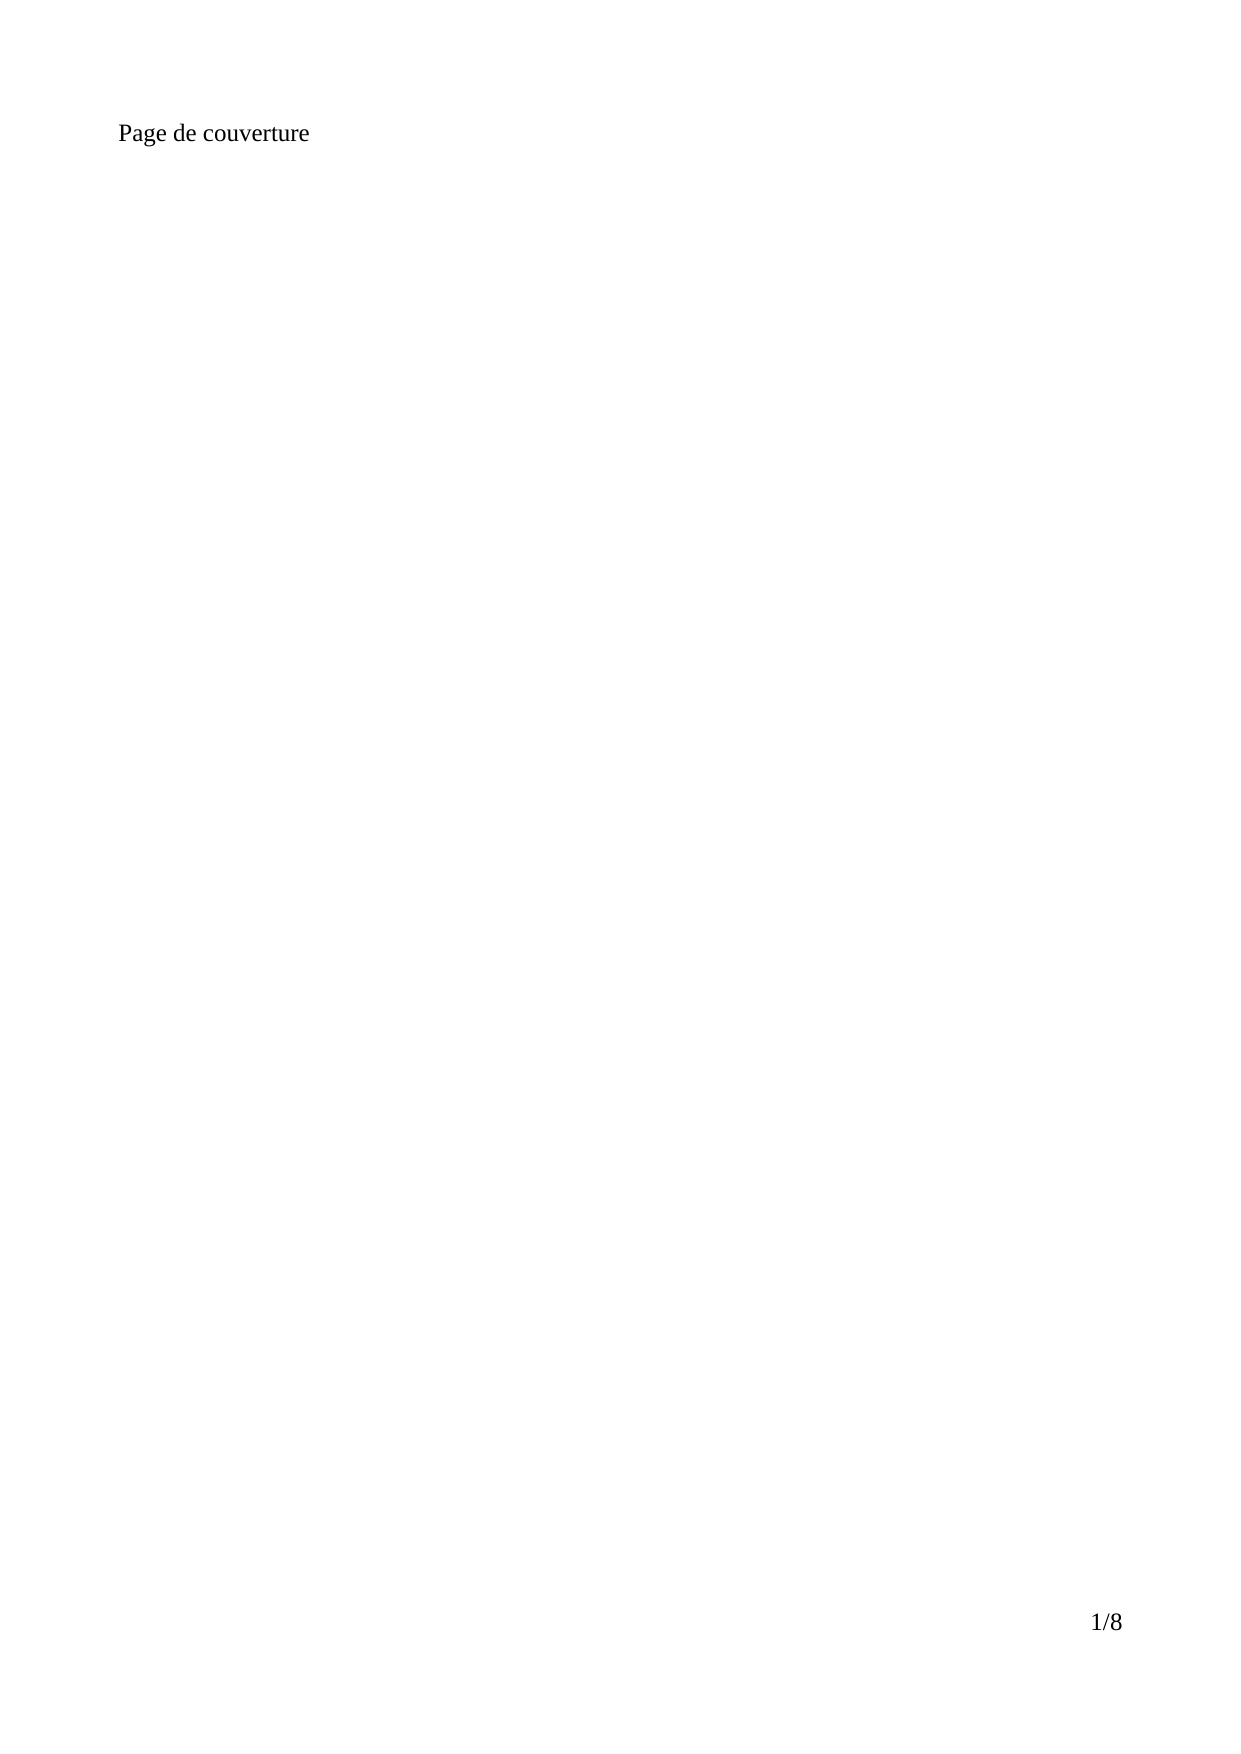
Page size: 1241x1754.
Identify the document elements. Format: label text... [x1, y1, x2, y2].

text Page de couverture [118, 118, 1122, 147]
